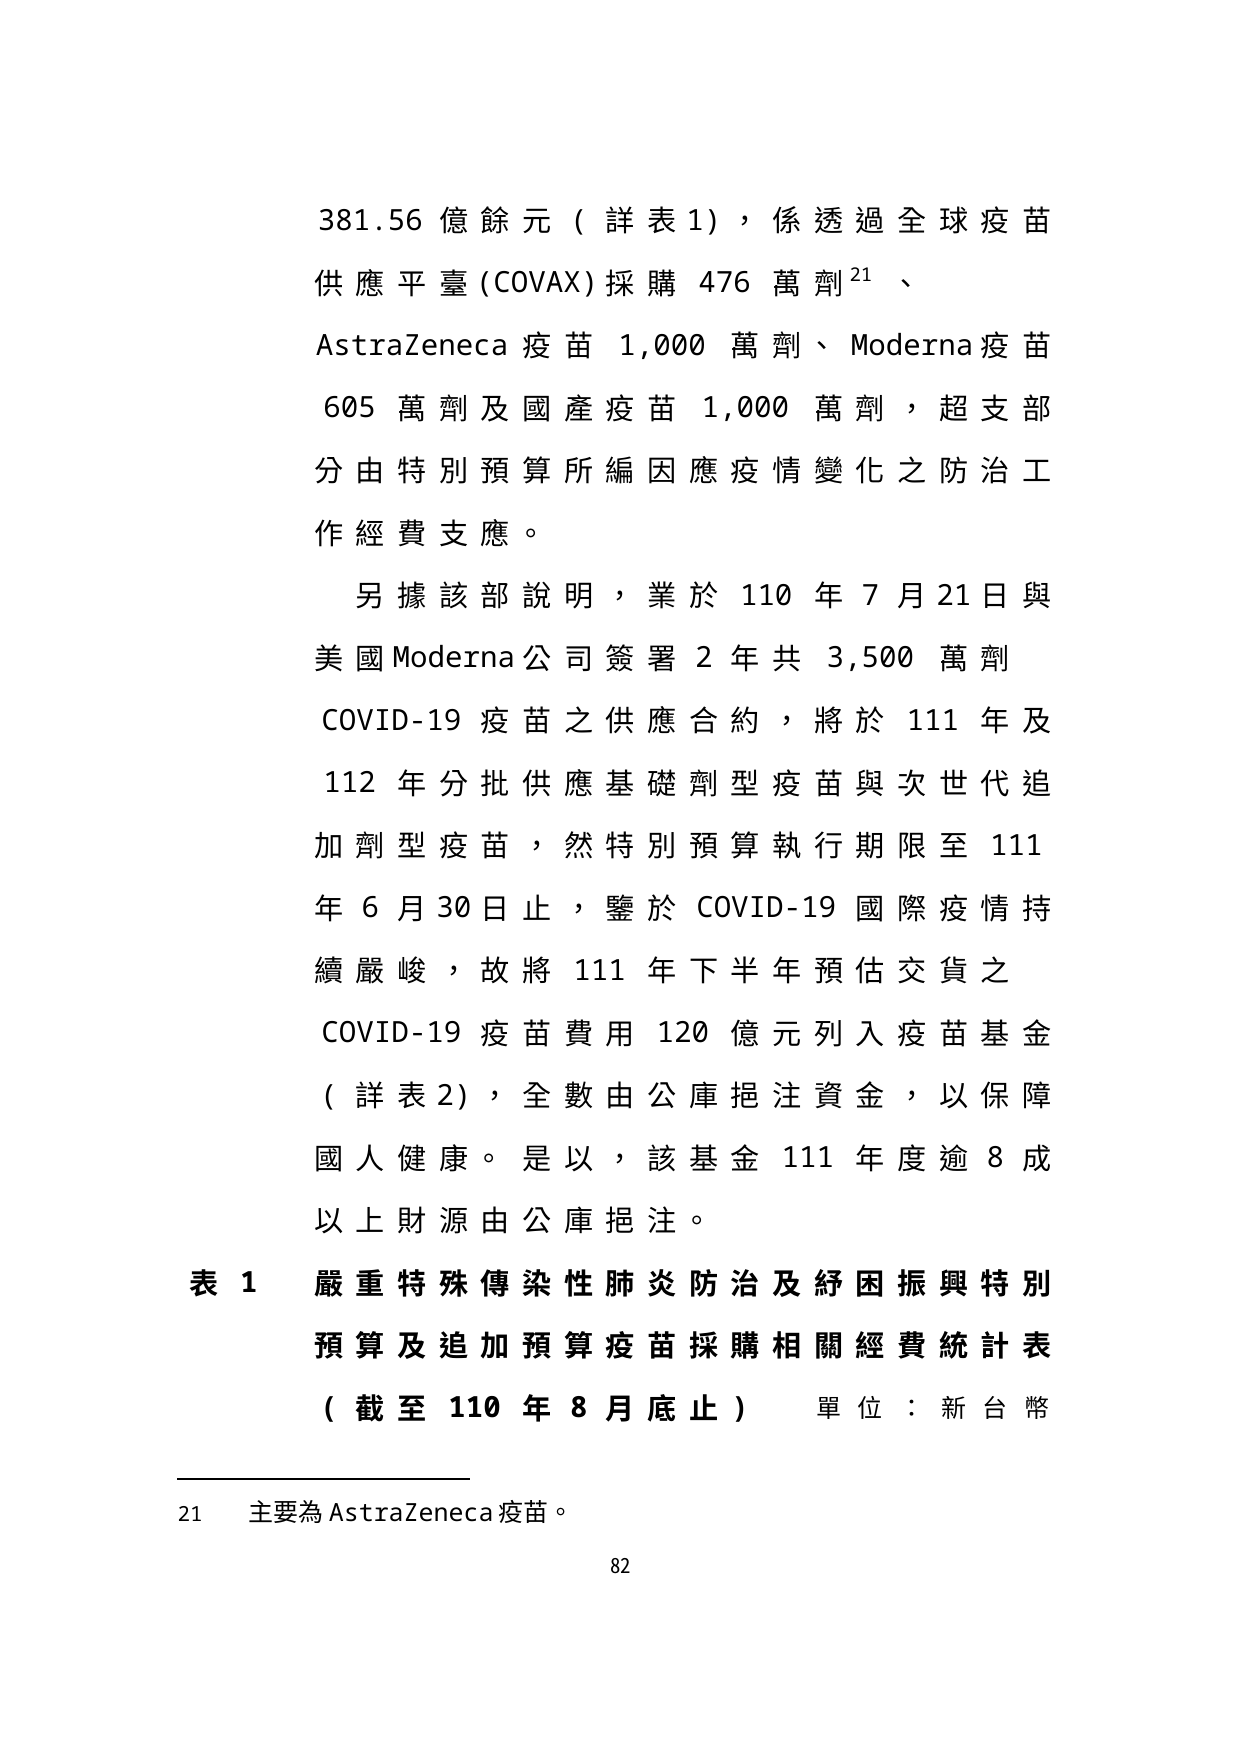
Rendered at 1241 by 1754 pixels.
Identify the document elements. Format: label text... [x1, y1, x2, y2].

text 主要為AstraZeneca疫苗。 [177, 1479, 1063, 1532]
text 381.56億餘元(詳表1)，係透過全球疫苗供應平臺(COVAX)採購476萬劑、AstraZeneca疫苗1,000萬劑、Moderna疫苗605萬劑及國產疫苗1,000萬劑，超支部分由特別預算所編因應疫情變化之防治工作經費支應。 [271, 177, 1058, 552]
text 另據該部說明，業於110年7月21日與美國Moderna公司簽署2年共3,500萬劑COVID-19疫苗之供應合約，將於111年及112年分批供應基礎劑型疫苗與次世代追加劑型疫苗，然特別預算執行期限至111年6月30日止，鑒於COVID-19國際疫情持續嚴峻，故將111年下半年預估交貨之COVID-19疫苗費用120億元列入疫苗基金(詳表2)，全數由公庫挹注資金，以保障國人健康。是以，該基金111年度逾8成以上財源由公庫挹注。 [271, 552, 1058, 1240]
text 表1 嚴重特殊傳染性肺炎防治及紓困振興特別預算及追加預算疫苗採購相關經費統計表(截至110年8月底止) 單位：新台幣 [183, 1240, 1058, 1427]
